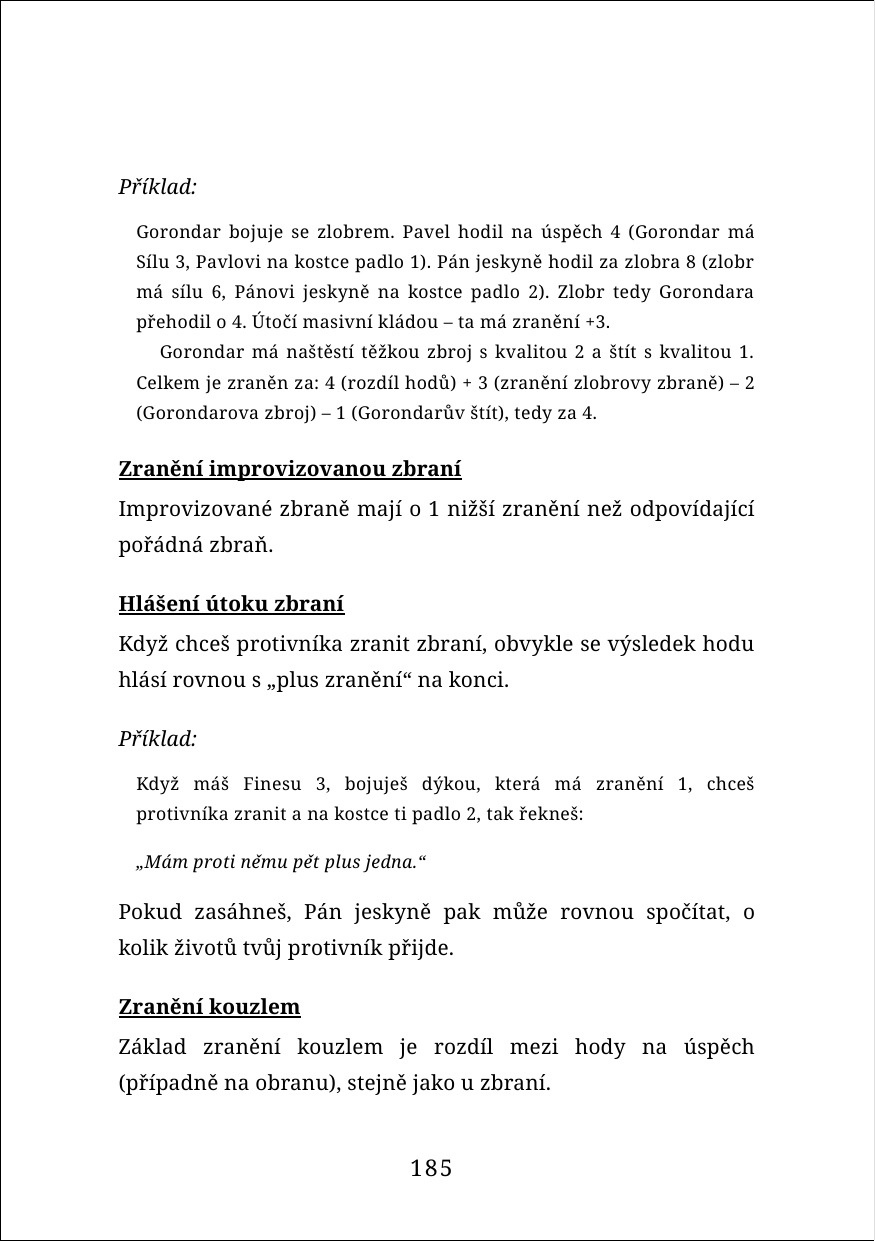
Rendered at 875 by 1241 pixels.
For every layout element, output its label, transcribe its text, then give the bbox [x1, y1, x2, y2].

text Základ zranění kouzlem je rozdíl mezi hody na úspěch (případně na obranu), stejně jako u zbraní. [118, 1032, 756, 1096]
text Když chceš protivníka zranit zbraní, obvykle se výsledek hodu hlásí rovnou s „plus zranění“ na konci. [118, 629, 756, 693]
subtitle Hlášení útoku zbraní [118, 589, 756, 617]
subtitle Zranění kouzlem [118, 992, 756, 1020]
subtitle Zranění improvizovanou zbraní [118, 454, 756, 483]
text Improvizované zbraně mají o 1 nižší zranění než odpovídající pořádná zbraň. [118, 494, 756, 558]
text Gorondar bojuje se zlobrem. Pavel hodil na úspěch 4 (Gorondar má Sílu 3, Pavlovi na kostce padlo 1). Pán jeskyně hodil za zlobra 8 (zlobr má sílu 6, Pánovi jeskyně na kostce padlo 2). Zlobr tedy Gorondara přehodil o 4. Útočí masivní kládou – ta má zranění +3. Gorondar má naštěstí těžkou zbroj s kvalitou 2 a štít s kvalitou 1. Celkem je zraněn za: 4 (rozdíl hodů) + 3 (zranění zlobrovy zbraně) – 2 (Gorondarova zbroj) – 1 (Gorondarův štít), tedy za 4. [136, 219, 756, 424]
text „Mám proti němu pět plus jedna.“ [136, 849, 756, 873]
text Když máš Finesu 3, bojuješ dýkou, která má zranění 1, chceš protivníka zranit a na kostce ti padlo 2, tak řekneš: [136, 771, 756, 826]
text Příklad: [118, 724, 756, 752]
text Pokud zasáhneš, Pán jeskyně pak může rovnou spočítat, o kolik životů tvůj protivník přijde. [118, 897, 756, 961]
text Příklad: [118, 172, 756, 200]
